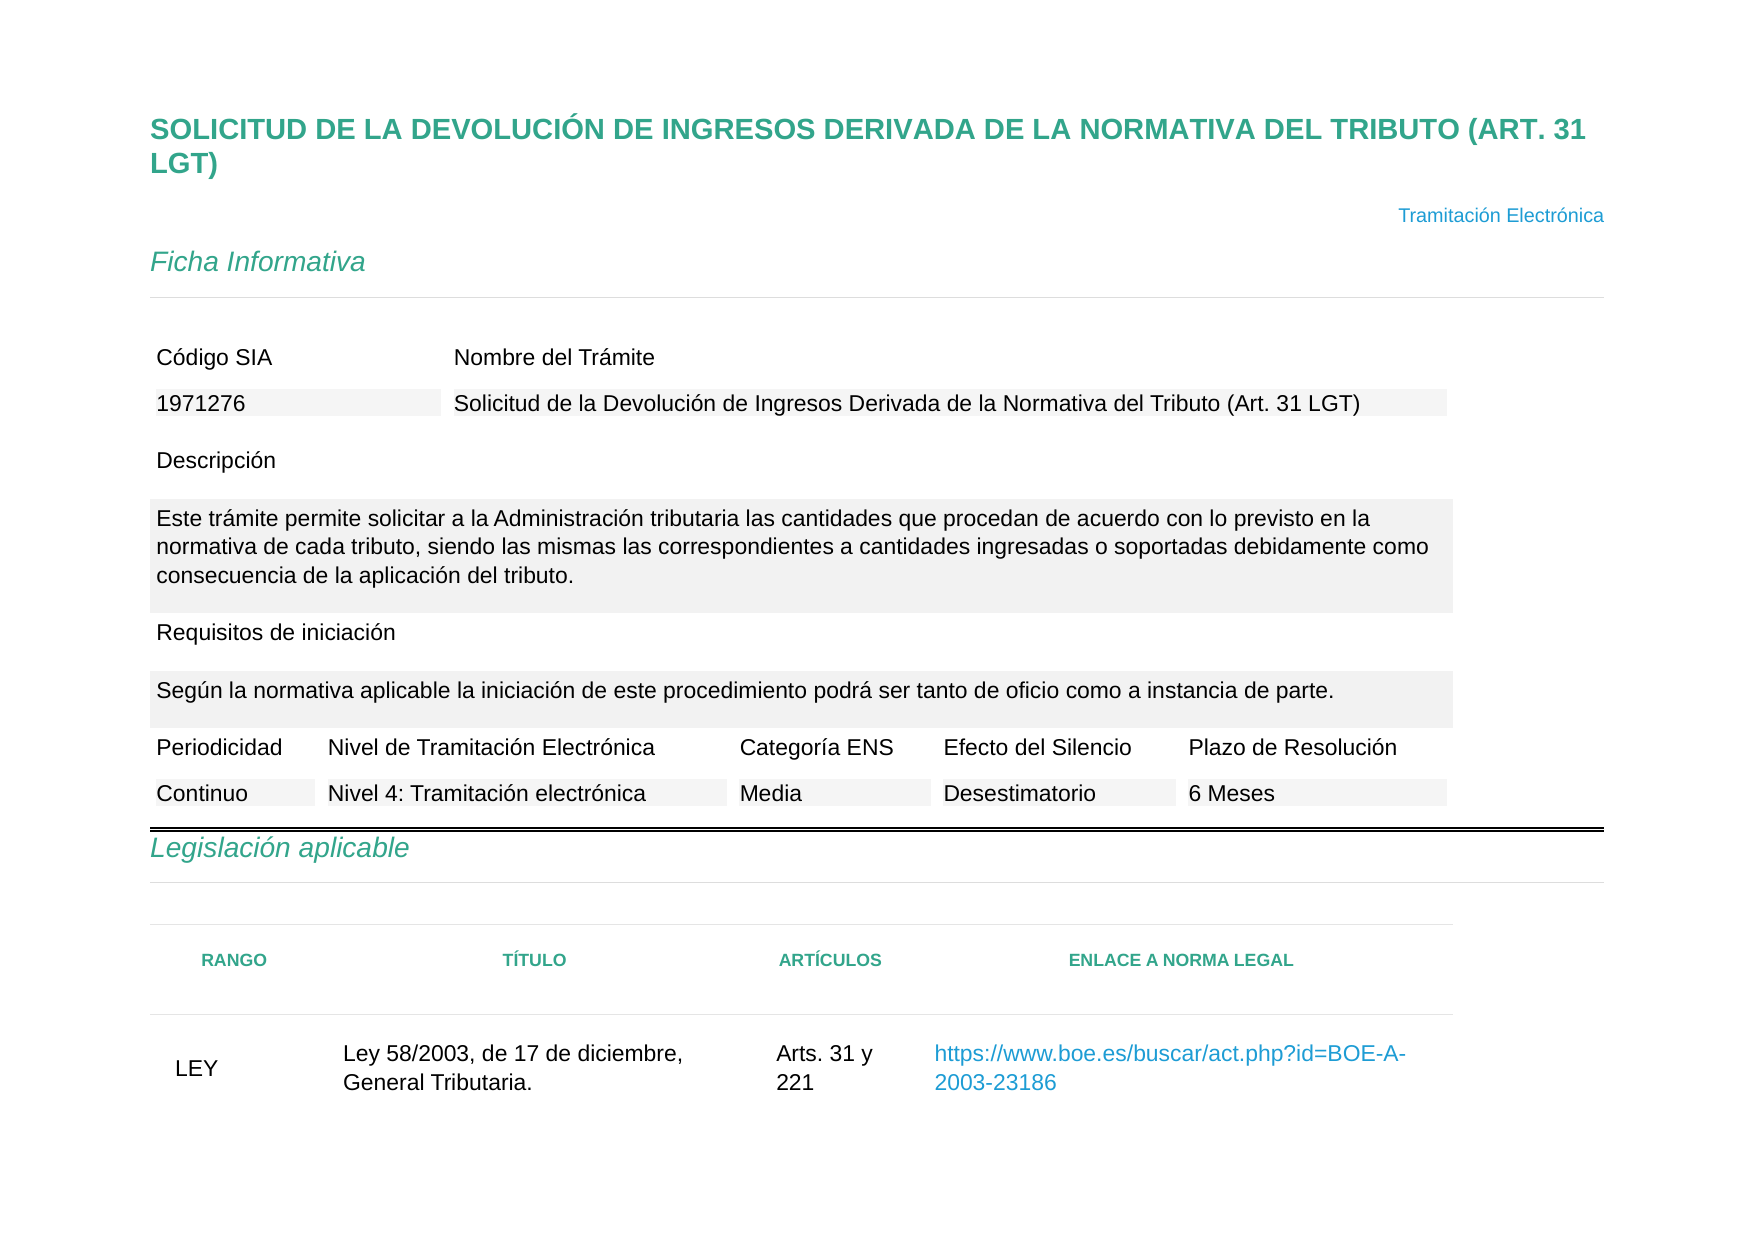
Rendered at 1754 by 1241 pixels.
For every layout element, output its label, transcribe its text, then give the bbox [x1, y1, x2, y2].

table_header Plazo de Resolución 6 Meses [1182, 728, 1453, 827]
table_cell Requisitos de iniciación [150, 613, 1453, 671]
table_cell https://www.boe.es/buscar/act.php?id=BOE-A-2003-23186 [909, 1015, 1453, 1139]
table_header Nivel de Tramitación Electrónica Nivel 4: Tramitación electrónica [321, 728, 733, 827]
table_header ARTÍCULOS [751, 925, 909, 1014]
table_header Efecto del Silencio Desestimatorio [937, 728, 1182, 827]
table_cell Arts. 31 y 221 [751, 1015, 909, 1139]
table_header TÍTULO [318, 925, 751, 1014]
table_cell Ley 58/2003, de 17 de diciembre, General Tributaria. [318, 1015, 751, 1139]
table_header Nombre del Trámite Solicitud de la Devolución de Ingresos Derivada de la Normativa del Tributo (Art. 31 LGT) [448, 338, 1453, 441]
table_header Código SIA 1971276 [150, 338, 447, 441]
table_header Periodicidad Continuo [150, 728, 321, 827]
table_header Categoría ENS Media [733, 728, 937, 827]
subtitle SOLICITUD DE LA DEVOLUCIÓN DE INGRESOS DERIVADA DE LA NORMATIVA DEL TRIBUTO (ART. 31 LGT) [150, 112, 1604, 179]
table_cell LEY [150, 1015, 318, 1139]
table_header ENLACE A NORMA LEGAL [909, 925, 1453, 1014]
table_cell Descripción [150, 441, 1453, 498]
table_cell Según la normativa aplicable la iniciación de este procedimiento podrá ser tanto de oficio como a instancia de parte. [150, 671, 1453, 728]
text Tramitación Electrónica [150, 204, 1604, 227]
subtitle Legislación aplicable [150, 832, 1604, 882]
table_cell Este trámite permite solicitar a la Administración tributaria las cantidades que procedan de acuerdo con lo previsto en la normativa de cada tributo, siendo las mismas las correspondientes a cantidades ingresadas o soportadas debidamente como consecuencia de la aplicación del tributo. [150, 499, 1453, 613]
table_header RANGO [150, 925, 318, 1014]
subtitle Ficha Informativa [150, 245, 1604, 297]
